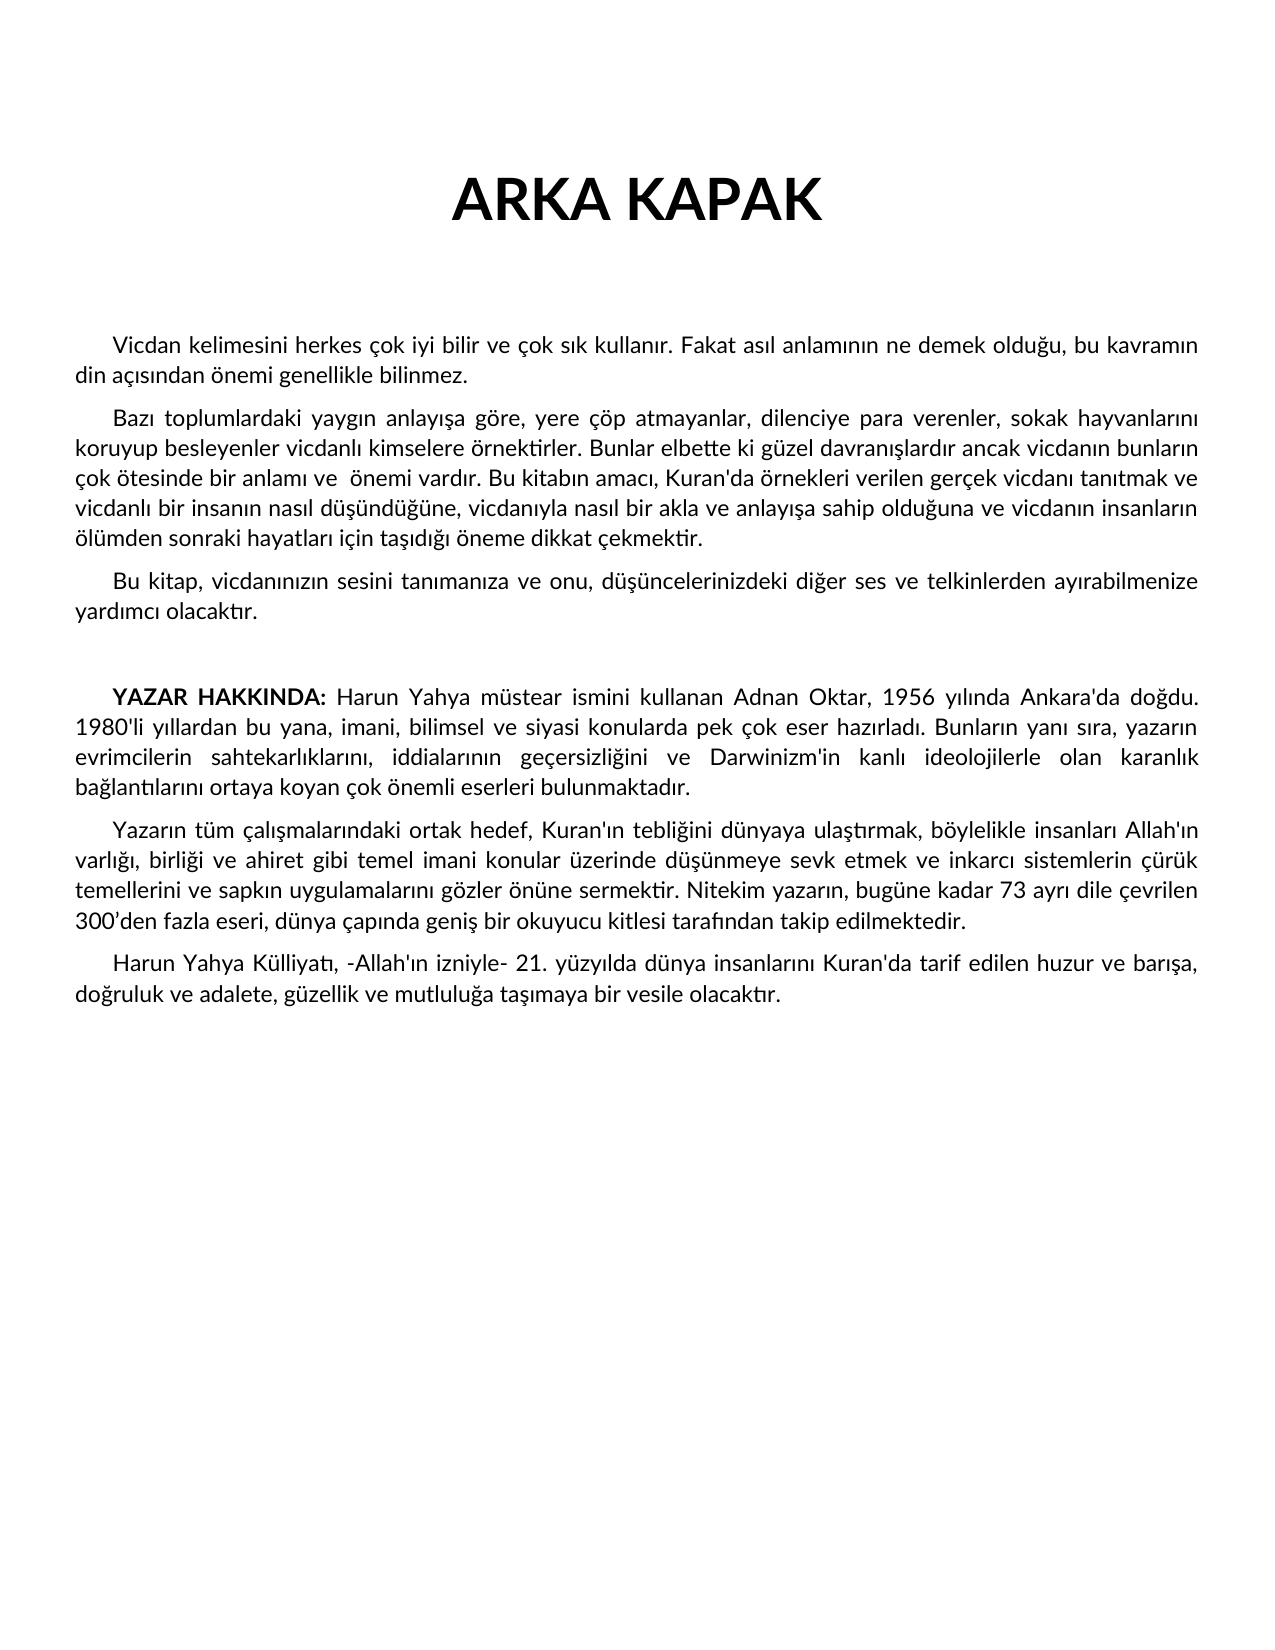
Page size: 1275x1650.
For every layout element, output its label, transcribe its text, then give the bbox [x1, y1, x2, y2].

text Yazarın tüm çalışmalarındaki ortak hedef, Kuran'ın tebliğini dünyaya ulaştırmak, böylelikle insanları Allah'ın varlığı, birliği ve ahiret gibi temel imani konular üzerinde düşünmeye sevk etmek ve inkarcı sistemlerin çürük temellerini ve sapkın uygulamalarını gözler önüne sermektir. Nitekim yazarın, bugüne kadar 73 ayrı dile çevrilen 300’den fazla eseri, dünya çapında geniş bir okuyucu kitlesi tarafından takip edilmektedir. [75, 816, 1200, 934]
text Harun Yahya Külliyatı, -Allah'ın izniyle- 21. yüzyılda dünya insanlarını Kuran'da tarif edilen huzur ve barışa, doğruluk ve adalete, güzellik ve mutluluğa taşımaya bir vesile olacaktır. [75, 949, 1200, 1007]
text Bu kitap, vicdanınızın sesini tanımanıza ve onu, düşüncelerinizdeki diğer ses ve telkinlerden ayırabilmenize yardımcı olacaktır. [75, 567, 1200, 624]
text YAZAR HAKKINDA: Harun Yahya müstear ismini kullanan Adnan Oktar, 1956 yılında Ankara'da doğdu. 1980'li yıllardan bu yana, imani, bilimsel ve siyasi konularda pek çok eser hazırladı. Bunların yanı sıra, yazarın evrimcilerin sahtekarlıklarını, iddialarının geçersizliğini ve Darwinizm'in kanlı ideolojilerle olan karanlık bağlantılarını ortaya koyan çok önemli eserleri bulunmaktadır. [75, 682, 1200, 801]
text Bazı toplumlardaki yaygın anlayışa göre, yere çöp atmayanlar, dilenciye para verenler, sokak hayvanlarını koruyup besleyenler vicdanlı kimselere örnektirler. Bunlar elbette ki güzel davranışlardır ancak vicdanın bunların çok ötesinde bir anlamı ve önemi vardır. Bu kitabın amacı, Kuran'da örnekleri verilen gerçek vicdanı tanıtmak ve vicdanlı bir insanın nasıl düşündüğüne, vicdanıyla nasıl bir akla ve anlayışa sahip olduğuna ve vicdanın insanların ölümden sonraki hayatları için taşıdığı öneme dikkat çekmektir. [75, 403, 1200, 552]
text Vicdan kelimesini herkes çok iyi bilir ve çok sık kullanır. Fakat asıl anlamının ne demek olduğu, bu kavramın din açısından önemi genellikle bilinmez. [75, 330, 1200, 388]
subtitle ARKA KAPAK [75, 162, 1200, 232]
